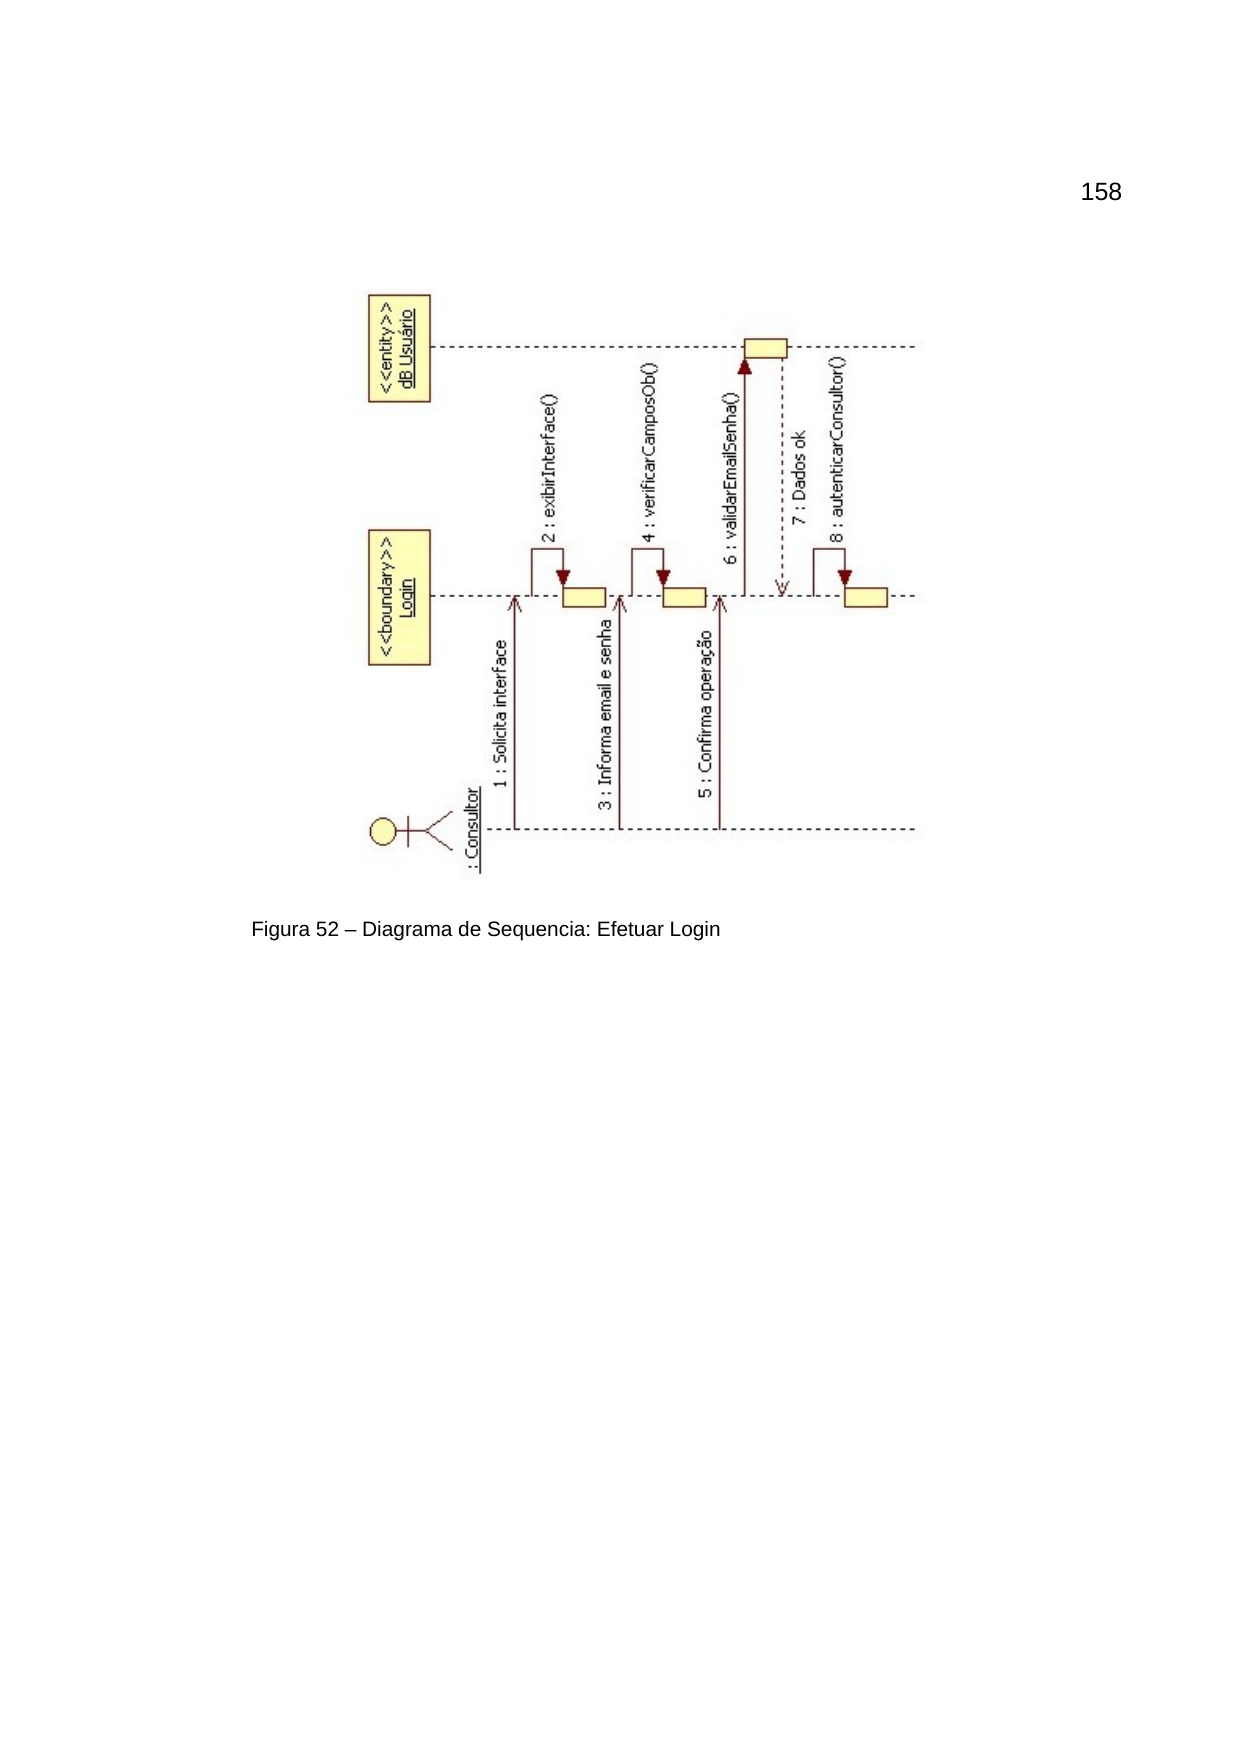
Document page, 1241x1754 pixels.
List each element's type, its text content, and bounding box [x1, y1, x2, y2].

picture [345, 265, 954, 918]
text Figura 52 – Diagrama de Sequencia: Efetuar Login [177, 918, 1122, 941]
